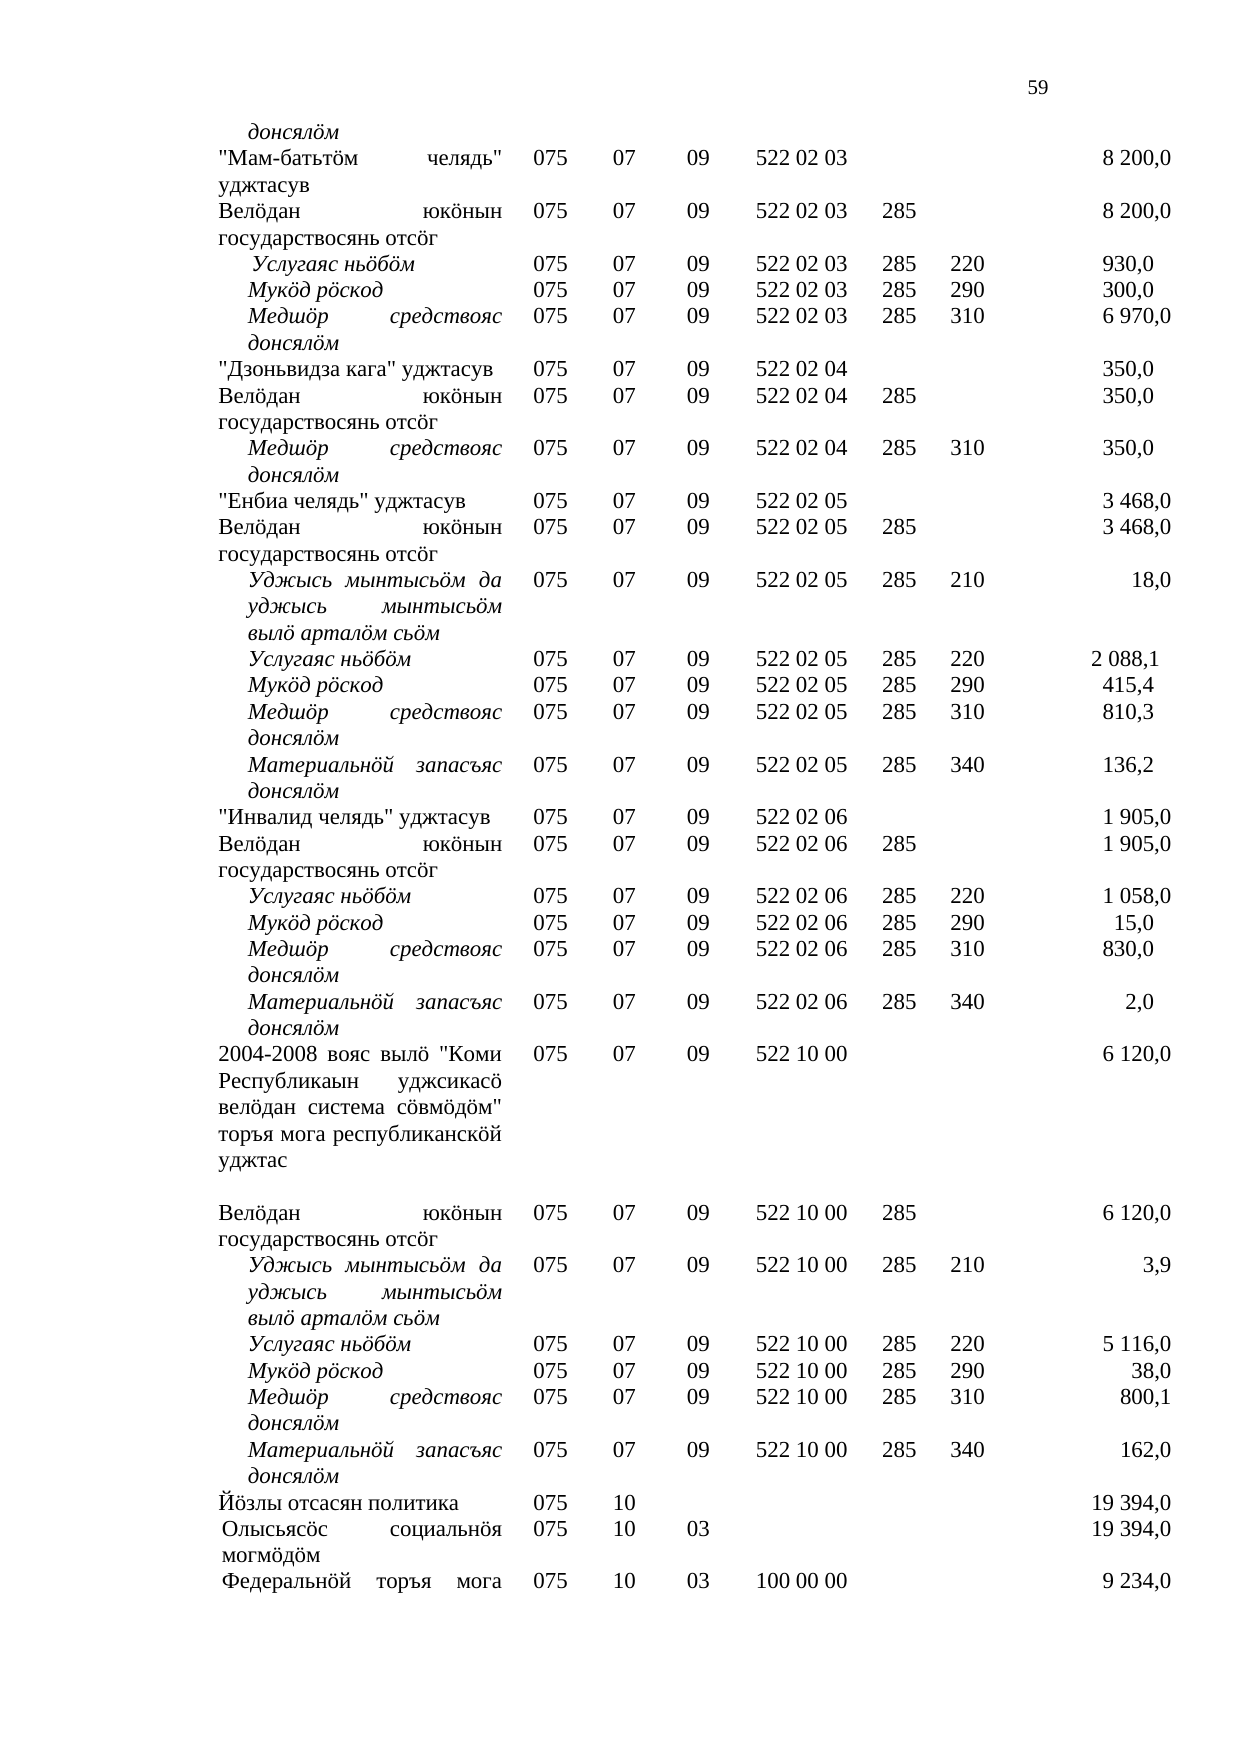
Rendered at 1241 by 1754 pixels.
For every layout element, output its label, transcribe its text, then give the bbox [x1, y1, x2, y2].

table_cell 2 088,1 [1004, 645, 1182, 672]
table_cell 10 [587, 1515, 661, 1568]
table_cell 075 [513, 1251, 587, 1330]
table_cell 075 [513, 250, 587, 276]
table_cell 522 02 06 [735, 935, 868, 988]
table_cell 075 [513, 1199, 587, 1251]
table_cell 930,0 [1004, 250, 1182, 276]
table_cell 2,0 [1004, 988, 1182, 1041]
table_cell Медшöр средствояс донсялöм [207, 434, 513, 487]
table_cell [1004, 118, 1182, 144]
table_cell [1183, 1330, 1227, 1357]
table_cell 09 [661, 566, 735, 645]
table_cell 075 [513, 883, 587, 909]
table_cell 07 [587, 672, 661, 698]
table_cell 522 02 06 [735, 803, 868, 830]
table_cell 285 [868, 514, 930, 566]
table_cell 09 [661, 1330, 735, 1357]
table_cell 522 02 04 [735, 434, 868, 487]
table_cell 522 02 03 [735, 197, 868, 250]
table_cell 300,0 [1004, 276, 1182, 303]
table_cell Велöдан юкöнын государствосянь отсöг [207, 382, 513, 434]
table_cell 1 058,0 [1004, 883, 1182, 909]
table_cell 1 905,0 [1004, 803, 1182, 830]
table_cell [1183, 355, 1227, 382]
table_cell 07 [587, 487, 661, 513]
table_cell [930, 803, 1004, 830]
table_cell 09 [661, 250, 735, 276]
table_cell 285 [868, 909, 930, 935]
table_cell 220 [930, 645, 1004, 672]
table_cell Материальнöй запасъяс донсялöм [207, 1436, 513, 1488]
table_cell [1183, 1041, 1227, 1199]
table_cell 162,0 [1004, 1436, 1182, 1488]
table_cell 18,0 [1004, 566, 1182, 645]
table_cell Уджысь мынтысьöм да уджысь мынтысьöм вылö арталöм сьöм [207, 1251, 513, 1330]
table_cell 075 [513, 751, 587, 803]
table_cell 03 [661, 1515, 735, 1568]
table_cell 07 [587, 883, 661, 909]
table_cell 07 [587, 751, 661, 803]
table_cell 07 [587, 197, 661, 250]
table_cell [1183, 1489, 1227, 1515]
table_cell "Енбиа челядь" уджтасув [207, 487, 513, 513]
table_cell Велöдан юкöнын государствосянь отсöг [207, 197, 513, 250]
table_cell Медшöр средствояс донсялöм [207, 303, 513, 355]
table_cell 07 [587, 1383, 661, 1436]
table_cell 10 [587, 1568, 661, 1594]
table_cell 522 02 05 [735, 672, 868, 698]
table_cell [868, 1041, 930, 1199]
table_cell [1183, 145, 1227, 197]
table_cell 285 [868, 1357, 930, 1383]
table_cell [1183, 672, 1227, 698]
table_cell 8 200,0 [1004, 197, 1182, 250]
table_cell [661, 118, 735, 144]
table_cell [868, 1489, 930, 1515]
table_cell 075 [513, 276, 587, 303]
table_cell 290 [930, 672, 1004, 698]
table_cell [513, 118, 587, 144]
table_cell [1183, 514, 1227, 566]
table_cell [1183, 1251, 1227, 1330]
table_cell 100 00 00 [735, 1568, 868, 1594]
table_cell [735, 118, 868, 144]
table_cell 07 [587, 645, 661, 672]
table_cell 285 [868, 250, 930, 276]
table_cell Услугаяс ньöбöм [207, 1330, 513, 1357]
table_cell 075 [513, 1489, 587, 1515]
table_cell [1183, 1568, 1227, 1594]
table_cell 285 [868, 1383, 930, 1436]
table_cell 6 970,0 [1004, 303, 1182, 355]
table_cell 9 234,0 [1004, 1568, 1182, 1594]
table_cell [930, 1515, 1004, 1568]
table_cell 07 [587, 1251, 661, 1330]
table_cell [1183, 988, 1227, 1041]
table_cell [1183, 698, 1227, 751]
table_cell [868, 487, 930, 513]
table_cell [868, 118, 930, 144]
table_cell 285 [868, 197, 930, 250]
table_cell 075 [513, 303, 587, 355]
table_cell Медшöр средствояс донсялöм [207, 1383, 513, 1436]
table_cell 07 [587, 803, 661, 830]
table_cell "Инвалид челядь" уджтасув [207, 803, 513, 830]
table_cell 09 [661, 1041, 735, 1199]
table_cell 10 [587, 1489, 661, 1515]
table_cell Федеральнöй торъя мога [207, 1568, 513, 1594]
table_cell 09 [661, 1199, 735, 1251]
table_cell 075 [513, 1568, 587, 1594]
table_cell 075 [513, 566, 587, 645]
table_cell 07 [587, 145, 661, 197]
table_cell 09 [661, 382, 735, 434]
table_cell 522 02 05 [735, 645, 868, 672]
table_cell [930, 1041, 1004, 1199]
table_cell 09 [661, 1251, 735, 1330]
table_cell [1183, 303, 1227, 355]
table_cell [930, 382, 1004, 434]
table_cell 07 [587, 566, 661, 645]
table_cell 075 [513, 672, 587, 698]
table_cell 09 [661, 276, 735, 303]
table_cell 07 [587, 1199, 661, 1251]
table_cell 07 [587, 382, 661, 434]
table_cell [1183, 883, 1227, 909]
table_cell 09 [661, 197, 735, 250]
table_cell [1183, 434, 1227, 487]
table_cell 415,4 [1004, 672, 1182, 698]
table_cell [930, 197, 1004, 250]
table_cell 07 [587, 1357, 661, 1383]
table_cell 07 [587, 434, 661, 487]
table_cell 09 [661, 1383, 735, 1436]
table_cell 350,0 [1004, 355, 1182, 382]
table_cell 075 [513, 382, 587, 434]
table_cell 522 02 05 [735, 487, 868, 513]
table_cell [1183, 830, 1227, 882]
table_cell 340 [930, 1436, 1004, 1488]
table_cell Велöдан юкöнын государствосянь отсöг [207, 830, 513, 882]
table_cell [1183, 909, 1227, 935]
table_cell 522 02 04 [735, 355, 868, 382]
table_cell 09 [661, 514, 735, 566]
table_cell [1183, 1357, 1227, 1383]
table_cell 075 [513, 1330, 587, 1357]
table_cell Мукöд рöскод [207, 276, 513, 303]
table_cell 09 [661, 1436, 735, 1488]
table_cell 07 [587, 250, 661, 276]
table_cell 09 [661, 751, 735, 803]
table_cell 522 02 04 [735, 382, 868, 434]
table_cell 3,9 [1004, 1251, 1182, 1330]
table_cell Велöдан юкöнын государствосянь отсöг [207, 514, 513, 566]
table_cell [930, 487, 1004, 513]
table_cell 522 02 05 [735, 751, 868, 803]
table_cell 522 02 03 [735, 250, 868, 276]
table_cell 075 [513, 830, 587, 882]
table_cell [1183, 250, 1227, 276]
table_cell [1183, 118, 1227, 144]
table_cell 522 10 00 [735, 1357, 868, 1383]
table_cell Услугаяс ньöбöм [207, 883, 513, 909]
table_cell 09 [661, 698, 735, 751]
table_cell [735, 1515, 868, 1568]
table_cell 522 10 00 [735, 1383, 868, 1436]
table_cell 09 [661, 909, 735, 935]
table_cell 09 [661, 145, 735, 197]
table_cell 09 [661, 355, 735, 382]
table_cell 522 02 06 [735, 988, 868, 1041]
table_cell донсялöм [207, 118, 513, 144]
table_cell Мукöд рöскод [207, 909, 513, 935]
table_cell 810,3 [1004, 698, 1182, 751]
table_cell 09 [661, 487, 735, 513]
table_cell 522 02 05 [735, 566, 868, 645]
table_cell 285 [868, 566, 930, 645]
table_cell 075 [513, 909, 587, 935]
table_cell 522 10 00 [735, 1041, 868, 1199]
table_cell 075 [513, 1383, 587, 1436]
table_cell 07 [587, 1041, 661, 1199]
table_cell 8 200,0 [1004, 145, 1182, 197]
table_cell 290 [930, 909, 1004, 935]
table_cell [1183, 935, 1227, 988]
table_cell 285 [868, 672, 930, 698]
table_cell 285 [868, 434, 930, 487]
table_cell 522 10 00 [735, 1330, 868, 1357]
table_cell 09 [661, 935, 735, 988]
table_cell [1183, 645, 1227, 672]
table_cell 15,0 [1004, 909, 1182, 935]
table_cell 285 [868, 1330, 930, 1357]
table_cell 285 [868, 303, 930, 355]
table_cell 340 [930, 988, 1004, 1041]
table_cell 19 394,0 [1004, 1489, 1182, 1515]
table_cell 07 [587, 909, 661, 935]
table_cell 07 [587, 830, 661, 882]
table_cell 075 [513, 197, 587, 250]
table_cell 285 [868, 751, 930, 803]
table_cell [1183, 1436, 1227, 1488]
table_cell 310 [930, 434, 1004, 487]
table_cell [930, 118, 1004, 144]
table_cell 285 [868, 830, 930, 882]
table_cell Услугаяс ньöбöм [207, 250, 513, 276]
table_cell 075 [513, 698, 587, 751]
table_cell [1183, 487, 1227, 513]
table_cell 075 [513, 645, 587, 672]
table_cell 09 [661, 672, 735, 698]
table_cell 285 [868, 935, 930, 988]
table_cell [930, 1199, 1004, 1251]
table_cell 07 [587, 1436, 661, 1488]
table_cell 220 [930, 1330, 1004, 1357]
table_cell 220 [930, 883, 1004, 909]
table_cell 285 [868, 1436, 930, 1488]
table_cell 07 [587, 303, 661, 355]
table_cell 522 02 06 [735, 830, 868, 882]
table_cell [868, 803, 930, 830]
table_cell 1 905,0 [1004, 830, 1182, 882]
table_cell "Мам-батьтöм челядь" уджтасув [207, 145, 513, 197]
table_cell 830,0 [1004, 935, 1182, 988]
table_cell 3 468,0 [1004, 487, 1182, 513]
table_cell 350,0 [1004, 382, 1182, 434]
table_cell 09 [661, 645, 735, 672]
table_cell [868, 1515, 930, 1568]
table_cell 350,0 [1004, 434, 1182, 487]
table_cell 2004-2008 вояс вылö "Коми Республикаын уджсикасö велöдан система сöвмöдöм" торъя мога республиканскöй уджтас [207, 1041, 513, 1199]
table_cell [930, 1568, 1004, 1594]
table_cell 075 [513, 935, 587, 988]
table_cell [587, 118, 661, 144]
table_cell 522 02 06 [735, 909, 868, 935]
table_cell 09 [661, 434, 735, 487]
table_cell 09 [661, 303, 735, 355]
table_cell 340 [930, 751, 1004, 803]
table_cell 09 [661, 830, 735, 882]
table_cell 19 394,0 [1004, 1515, 1182, 1568]
table_cell 5 116,0 [1004, 1330, 1182, 1357]
table_cell [1183, 197, 1227, 250]
table_cell 522 02 03 [735, 303, 868, 355]
table_cell [930, 830, 1004, 882]
table_cell [930, 1489, 1004, 1515]
table_cell 285 [868, 1199, 930, 1251]
table_cell Материальнöй запасъяс донсялöм [207, 988, 513, 1041]
table_cell 075 [513, 803, 587, 830]
table_cell 285 [868, 276, 930, 303]
table_cell 522 10 00 [735, 1199, 868, 1251]
table_cell Медшöр средствояс донсялöм [207, 698, 513, 751]
table_cell [868, 1568, 930, 1594]
table_cell 075 [513, 355, 587, 382]
table_cell 522 10 00 [735, 1436, 868, 1488]
table_cell 6 120,0 [1004, 1199, 1182, 1251]
table_cell Велöдан юкöнын государствосянь отсöг [207, 1199, 513, 1251]
table_cell Медшöр средствояс донсялöм [207, 935, 513, 988]
table_cell Уджысь мынтысьöм да уджысь мынтысьöм вылö арталöм сьöм [207, 566, 513, 645]
table_cell [1183, 1515, 1227, 1568]
table_cell 075 [513, 1357, 587, 1383]
table_cell 800,1 [1004, 1383, 1182, 1436]
table_cell [930, 145, 1004, 197]
table_cell 522 02 05 [735, 514, 868, 566]
table_cell 310 [930, 1383, 1004, 1436]
table_cell 07 [587, 1330, 661, 1357]
table_cell 075 [513, 1436, 587, 1488]
table_cell 07 [587, 514, 661, 566]
table_cell 09 [661, 1357, 735, 1383]
table_cell 07 [587, 988, 661, 1041]
table_cell 285 [868, 883, 930, 909]
table_cell Материальнöй запасъяс донсялöм [207, 751, 513, 803]
table_cell [1183, 803, 1227, 830]
table_cell 075 [513, 1515, 587, 1568]
table_cell Мукöд рöскод [207, 1357, 513, 1383]
table_cell 210 [930, 566, 1004, 645]
table_cell 522 10 00 [735, 1251, 868, 1330]
table_cell 310 [930, 303, 1004, 355]
table_cell 38,0 [1004, 1357, 1182, 1383]
table_cell [1183, 566, 1227, 645]
table_cell 075 [513, 1041, 587, 1199]
table_cell 290 [930, 276, 1004, 303]
table_cell 075 [513, 514, 587, 566]
table_cell 285 [868, 988, 930, 1041]
table_cell [1183, 276, 1227, 303]
table_cell Йöзлы отсасян политика [207, 1489, 513, 1515]
table_cell Услугаяс ньöбöм [207, 645, 513, 672]
table_cell 136,2 [1004, 751, 1182, 803]
table_cell [1183, 1199, 1227, 1251]
table_cell 075 [513, 487, 587, 513]
table_cell 310 [930, 698, 1004, 751]
table_cell 09 [661, 803, 735, 830]
table_cell Мукöд рöскод [207, 672, 513, 698]
table_cell [1183, 382, 1227, 434]
table_cell [930, 514, 1004, 566]
table_cell 522 02 03 [735, 145, 868, 197]
table_cell 522 02 05 [735, 698, 868, 751]
table_cell 210 [930, 1251, 1004, 1330]
table_cell 220 [930, 250, 1004, 276]
table_cell 522 02 03 [735, 276, 868, 303]
table_cell [735, 1489, 868, 1515]
table_cell 075 [513, 145, 587, 197]
table_cell 285 [868, 382, 930, 434]
table_cell 07 [587, 698, 661, 751]
table_cell 310 [930, 935, 1004, 988]
table_cell 07 [587, 935, 661, 988]
table_cell 075 [513, 434, 587, 487]
table_cell [1183, 751, 1227, 803]
table_cell 075 [513, 988, 587, 1041]
table_cell [930, 355, 1004, 382]
table_cell 09 [661, 883, 735, 909]
table_cell 285 [868, 1251, 930, 1330]
table_cell 09 [661, 988, 735, 1041]
table_cell [868, 145, 930, 197]
table_cell 6 120,0 [1004, 1041, 1182, 1199]
table_cell 07 [587, 355, 661, 382]
table_cell 285 [868, 698, 930, 751]
table_cell 3 468,0 [1004, 514, 1182, 566]
table_cell 03 [661, 1568, 735, 1594]
table_cell 522 02 06 [735, 883, 868, 909]
table_cell [868, 355, 930, 382]
table_cell Олысьясöс социальнöя могмöдöм [207, 1515, 513, 1568]
table_cell 07 [587, 276, 661, 303]
table_cell [1183, 1383, 1227, 1436]
table_cell "Дзоньвидза кага" уджтасув [207, 355, 513, 382]
table_cell 290 [930, 1357, 1004, 1383]
table_cell 285 [868, 645, 930, 672]
table_cell [661, 1489, 735, 1515]
